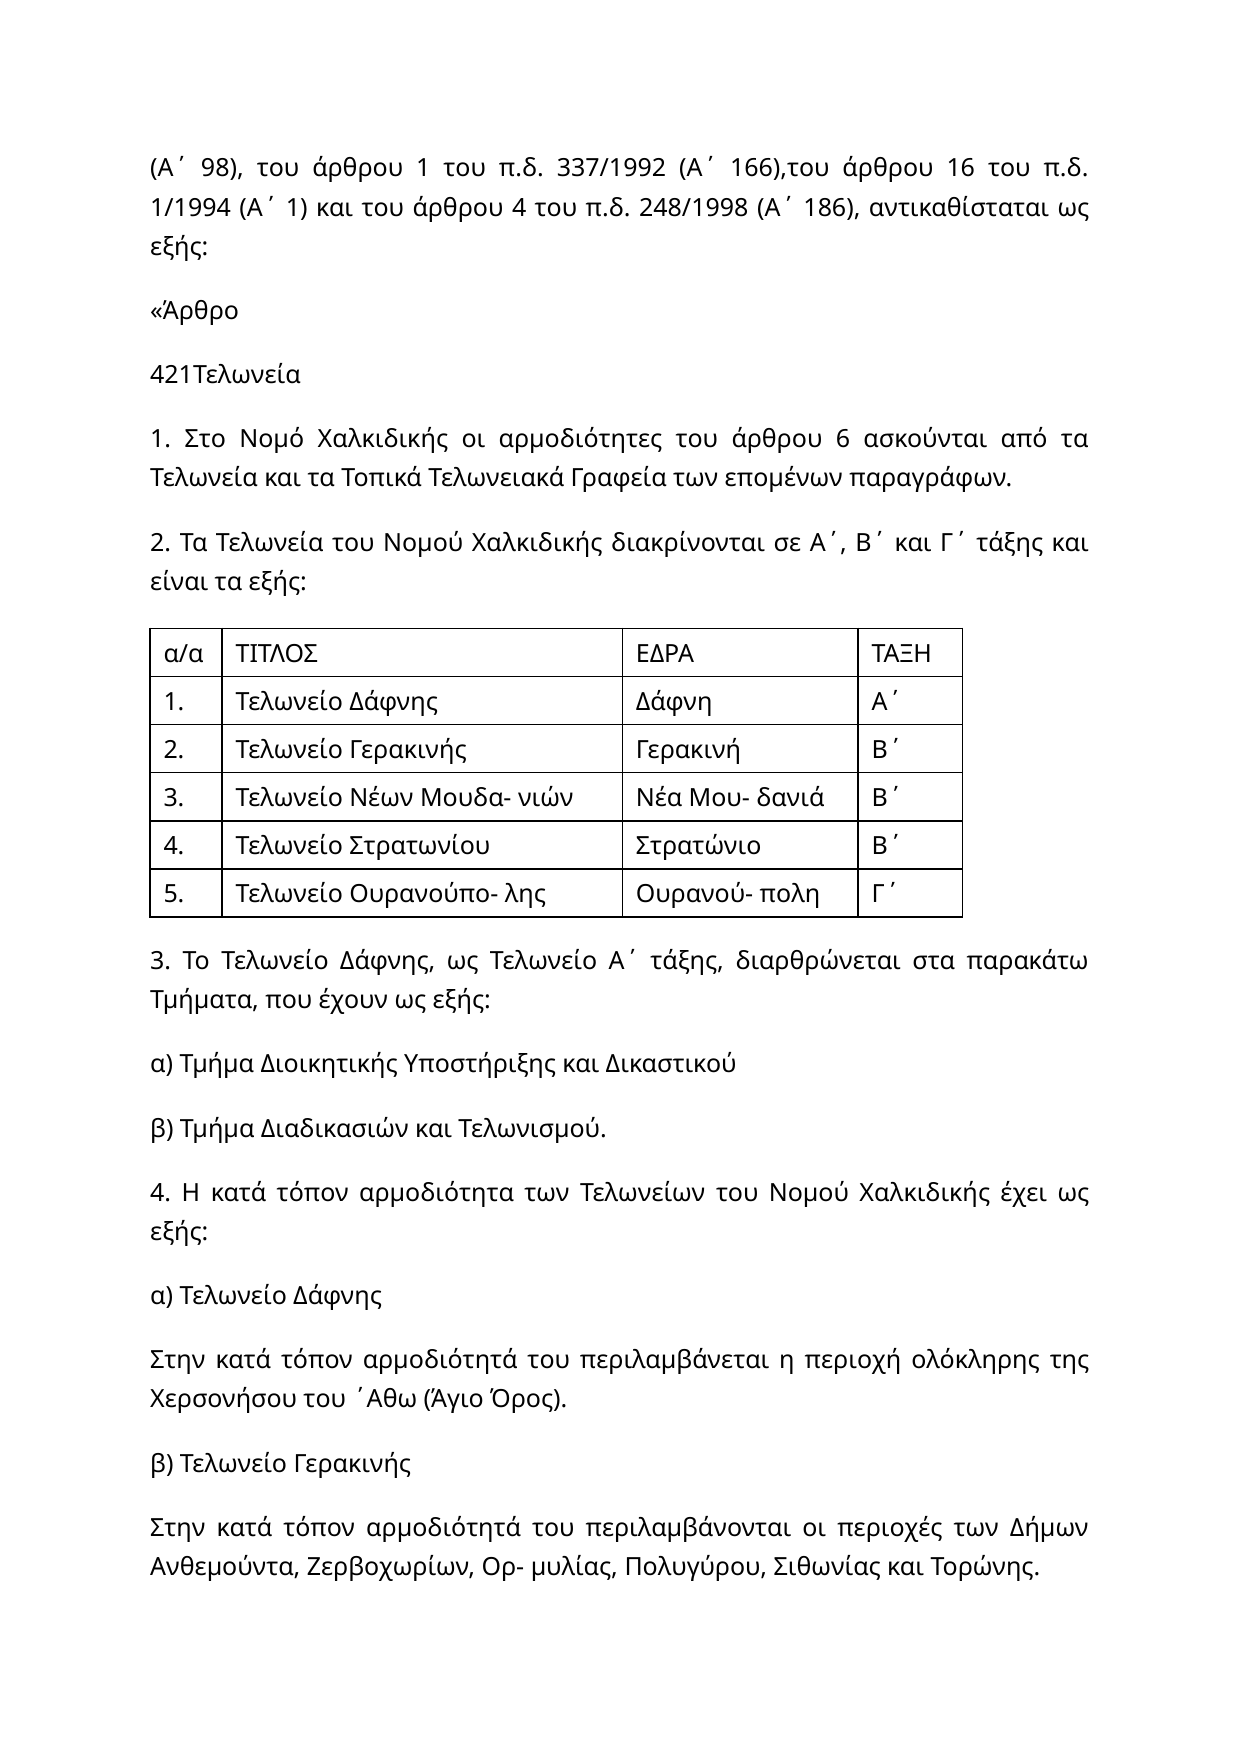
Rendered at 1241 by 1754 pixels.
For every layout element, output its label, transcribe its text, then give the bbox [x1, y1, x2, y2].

text β) Τελωνείο Γερακινής [150, 1445, 1090, 1479]
table_cell 2. [151, 725, 221, 772]
text β) Τμήμα Διαδικασιών και Τελωνισμού. [150, 1110, 1090, 1144]
table_cell Τελωνείο Δάφνης [223, 677, 622, 724]
text Στην κατά τόπον αρμοδιότητά του περιλαμβάνονται οι περιοχές των Δήμων Ανθεμούντα, Ζερβοχωρίων, Ορ- μυλίας, Πολυγύρου, Σιθωνίας και Τορώνης. [150, 1509, 1090, 1583]
table_cell Δάφνη [623, 677, 857, 724]
table_cell Νέα Μου- δανιά [623, 773, 857, 820]
table_cell Τελωνείο Στρατωνίου [223, 822, 622, 868]
table_header ΕΔΡΑ [623, 629, 857, 676]
table_cell Γερακινή [623, 725, 857, 772]
text (Α΄ 98), του άρθρου 1 του π.δ. 337/1992 (Α΄ 166),του άρθρου 16 του π.δ. 1/1994 (Α΄ 1) και του άρθρου 4 του π.δ. 248/1998 (Α΄ 186), αντικαθίσταται ως εξής: [150, 150, 1090, 262]
text 1. Στο Νομό Χαλκιδικής οι αρμοδιότητες του άρθρου 6 ασκούνται από τα Τελωνεία και τα Τοπικά Τελωνειακά Γραφεία των επομένων παραγράφων. [150, 421, 1090, 494]
table_cell Τελωνείο Γερακινής [223, 725, 622, 772]
table_cell 5. [151, 870, 221, 916]
table_cell 3. [151, 773, 221, 820]
text 421Τελωνεία [150, 357, 1090, 391]
table_header ΤΙΤΛΟΣ [223, 629, 622, 676]
table_cell Β΄ [859, 725, 962, 772]
text «Άρθρο [150, 292, 1090, 327]
table_cell Α΄ [859, 677, 962, 724]
table_cell Τελωνείο Νέων Μουδα- νιών [223, 773, 622, 820]
text 3. Το Τελωνείο Δάφνης, ως Τελωνείο Α΄ τάξης, διαρθρώνεται στα παρακάτω Τμήματα, που έχουν ως εξής: [150, 943, 1090, 1016]
text α) Τμήμα Διοικητικής Υποστήριξης και Δικαστικού [150, 1046, 1090, 1080]
text 2. Τα Τελωνεία του Νομού Χαλκιδικής διακρίνονται σε Α΄, Β΄ και Γ΄ τάξης και είναι τα εξής: [150, 524, 1090, 597]
table_cell 4. [151, 822, 221, 868]
table_cell Τελωνείο Ουρανούπο- λης [223, 870, 622, 916]
text α) Τελωνείο Δάφνης [150, 1278, 1090, 1312]
table_cell Β΄ [859, 822, 962, 868]
table_header ΤΑΞΗ [859, 629, 962, 676]
text Στην κατά τόπον αρμοδιότητά του περιλαμβάνεται η περιοχή ολόκληρης της Χερσονήσου του ΄Αθω (Άγιο Όρος). [150, 1342, 1090, 1415]
table_cell Ουρανού- πολη [623, 870, 857, 916]
table_cell Γ΄ [859, 870, 962, 916]
table_cell Β΄ [859, 773, 962, 820]
text 4. Η κατά τόπον αρμοδιότητα των Τελωνείων του Νομού Χαλκιδικής έχει ως εξής: [150, 1174, 1090, 1248]
table_cell 1. [151, 677, 221, 724]
table_header α/α [151, 629, 221, 676]
table_cell Στρατώνιο [623, 822, 857, 868]
